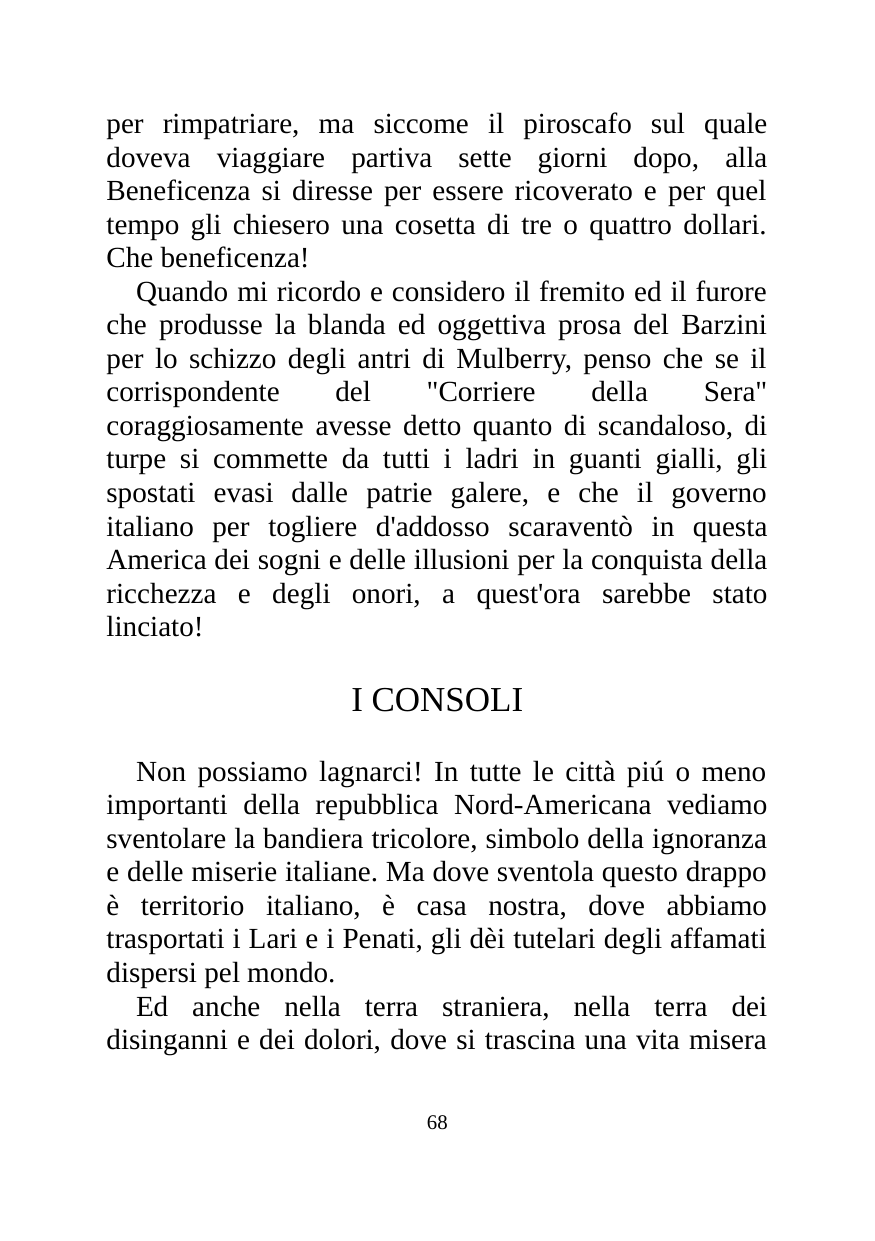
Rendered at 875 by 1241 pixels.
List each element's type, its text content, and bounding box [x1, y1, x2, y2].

text Quando mi ricordo e considero il fremito ed il furore che produsse la blanda ed oggettiva prosa del Barzini per lo schizzo degli antri di Mulberry, penso che se il corrispondente del "Corriere della Sera" coraggiosamente avesse detto quanto di scandaloso, di turpe si commette da tutti i ladri in guanti gialli, gli spostati evasi dalle patrie galere, e che il governo italiano per togliere d'addosso scaraventò in questa America dei sogni e delle illusioni per la conquista della ricchezza e degli onori, a quest'ora sarebbe stato linciato! [106, 274, 768, 643]
text Non possiamo lagnarci! In tutte le città piú o meno importanti della repubblica Nord-Americana vediamo sventolare la bandiera tricolore, simbolo della ignoranza e delle miserie italiane. Ma dove sventola questo drappo è territorio italiano, è casa nostra, dove abbiamo trasportati i Lari e i Penati, gli dèi tutelari degli affamati dispersi pel mondo. [106, 754, 768, 989]
subtitle I CONSOLI [106, 678, 768, 718]
text Ed anche nella terra straniera, nella terra dei disinganni e dei dolori, dove si trascina una vita misera [106, 989, 768, 1056]
text per rimpatriare, ma siccome il piroscafo sul quale doveva viaggiare partiva sette giorni dopo, alla Beneficenza si diresse per essere ricoverato e per quel tempo gli chiesero una cosetta di tre o quattro dollari. Che beneficenza! [106, 106, 768, 274]
